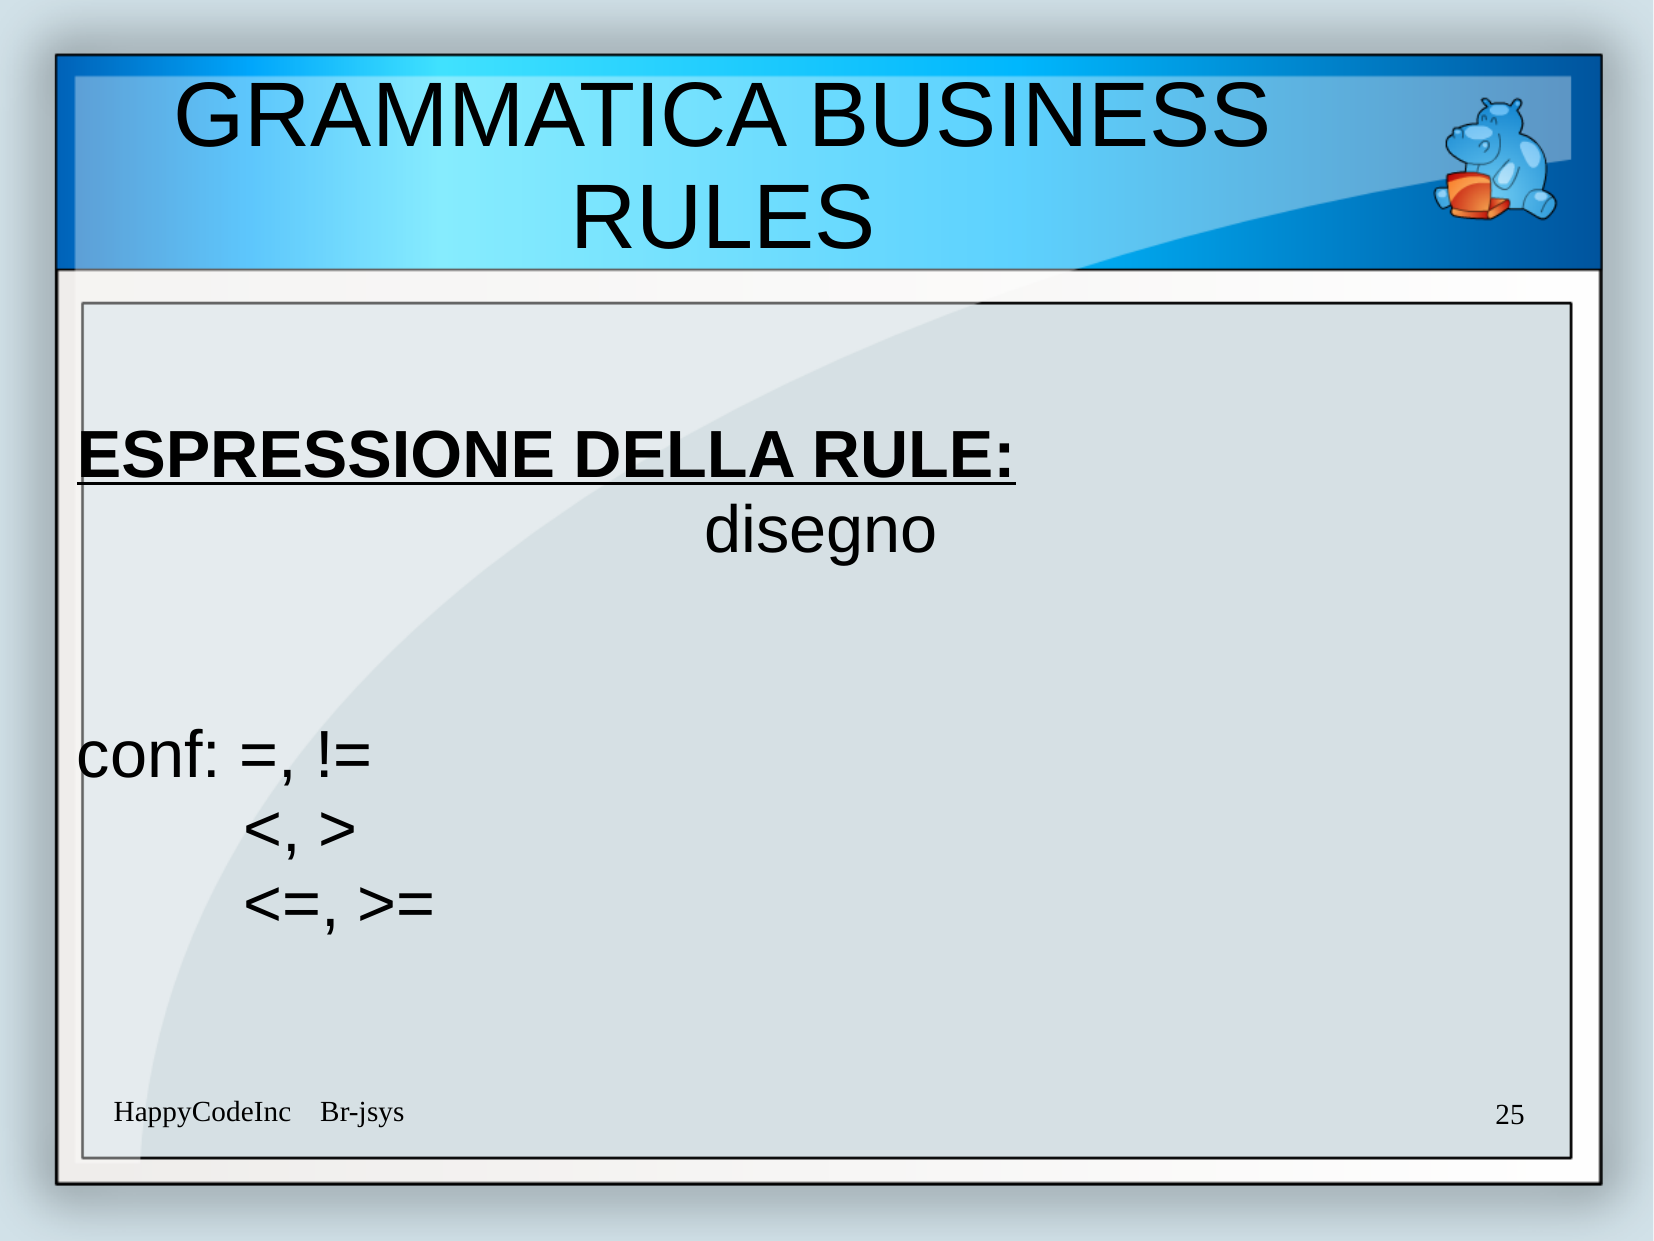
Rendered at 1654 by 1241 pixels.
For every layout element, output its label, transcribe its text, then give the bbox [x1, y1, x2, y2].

title GRAMMATICA BUSINESS RULES [59, 29, 1388, 302]
picture [0, 0, 1654, 1241]
subtitle ESPRESSIONE DELLA RULE: disegno conf: =, != <, > <=, >= [76, 302, 1565, 1056]
